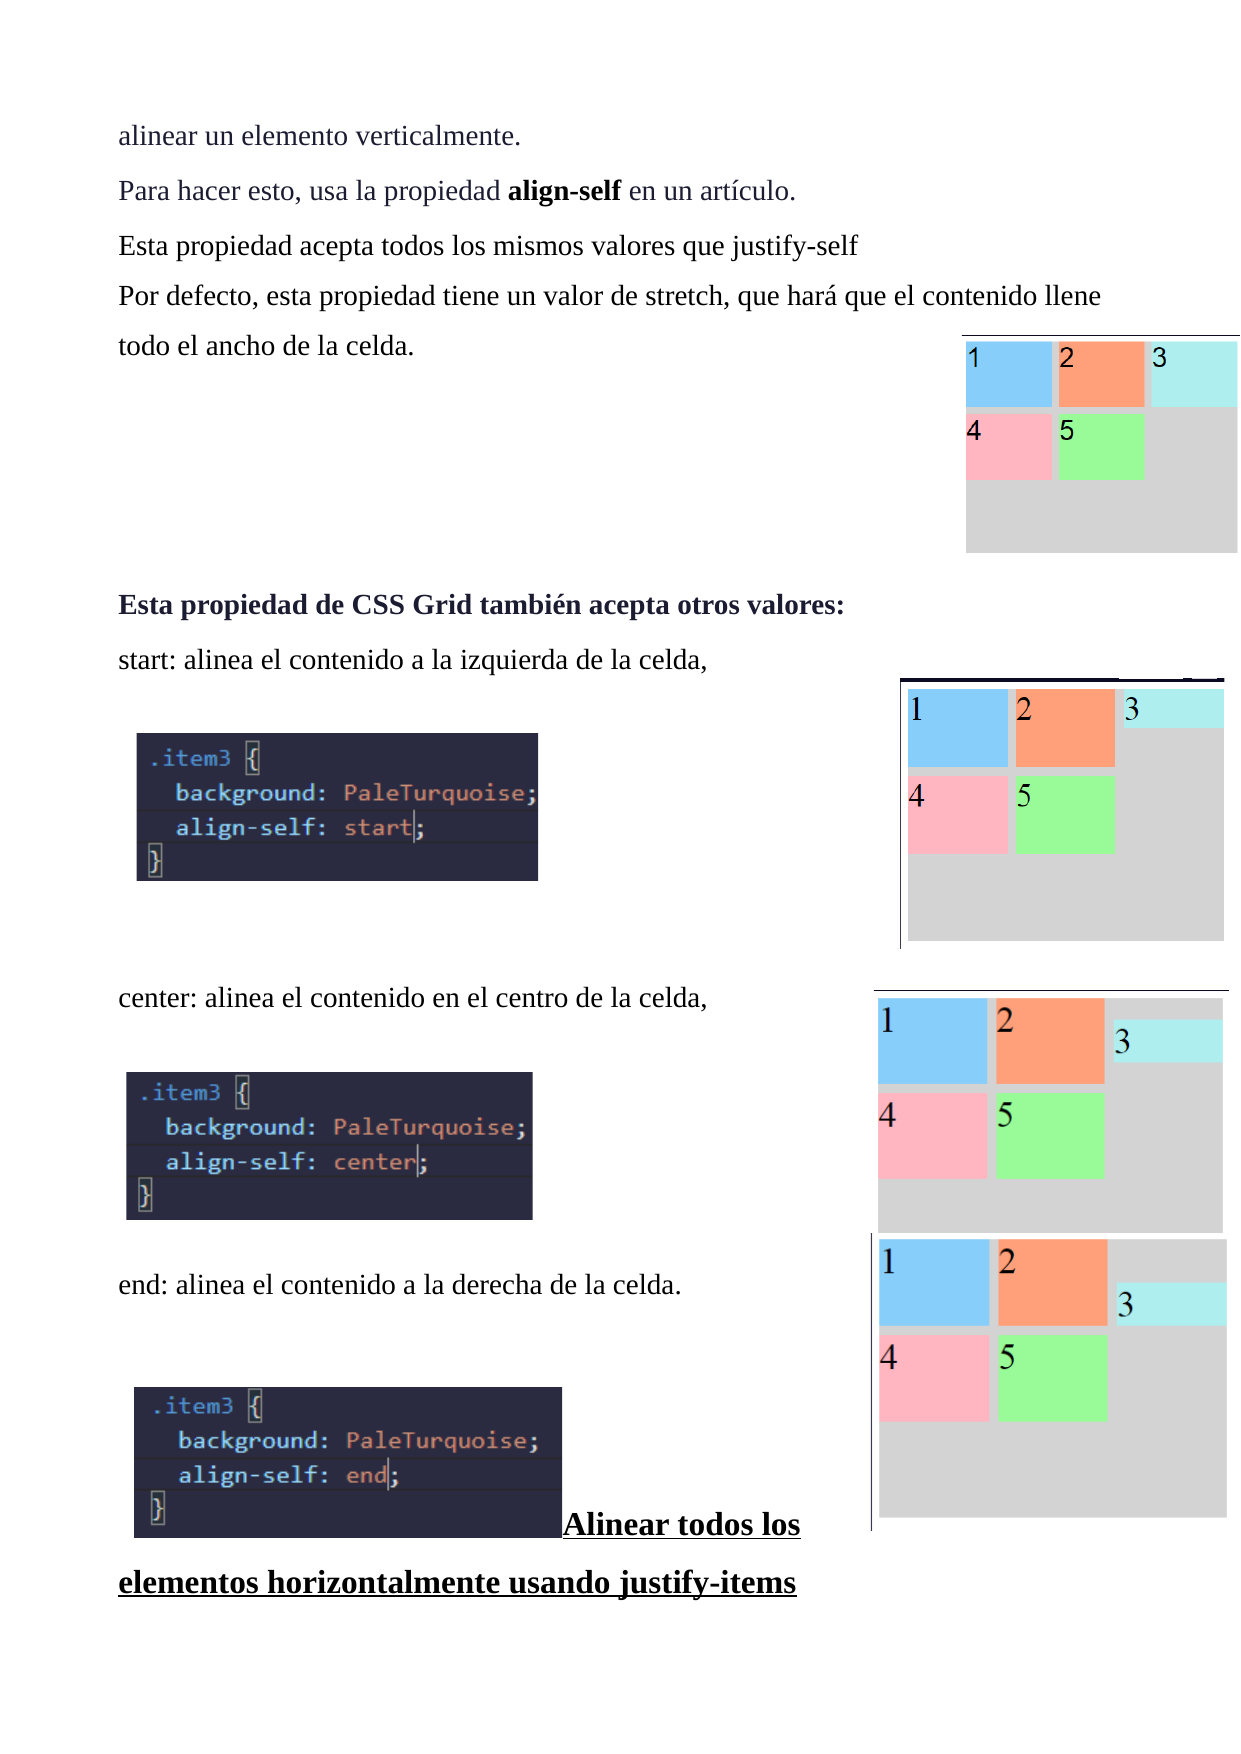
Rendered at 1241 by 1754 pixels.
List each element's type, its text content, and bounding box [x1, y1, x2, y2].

text Para hacer esto, usa la propiedad align-self en un artículo. [118, 173, 1122, 206]
text start: alinea el contenido a la izquierda de la celda, [118, 642, 1122, 675]
text Esta propiedad acepta todos los mismos valores que justify-self [118, 228, 1122, 261]
text alinear un elemento verticalmente. [118, 118, 1122, 152]
text Por defecto, esta propiedad tiene un valor de stretch, que hará que el contenido llene todo el ancho de la celda. [118, 278, 1122, 362]
text Alinear todos los elementos horizontalmente usando justify-items [118, 1504, 1122, 1600]
text center: alinea el contenido en el centro de la celda, [118, 980, 1122, 1013]
text end: alinea el contenido a la derecha de la celda. [118, 1267, 870, 1301]
text Esta propiedad de CSS Grid también acepta otros valores: [118, 587, 1122, 621]
